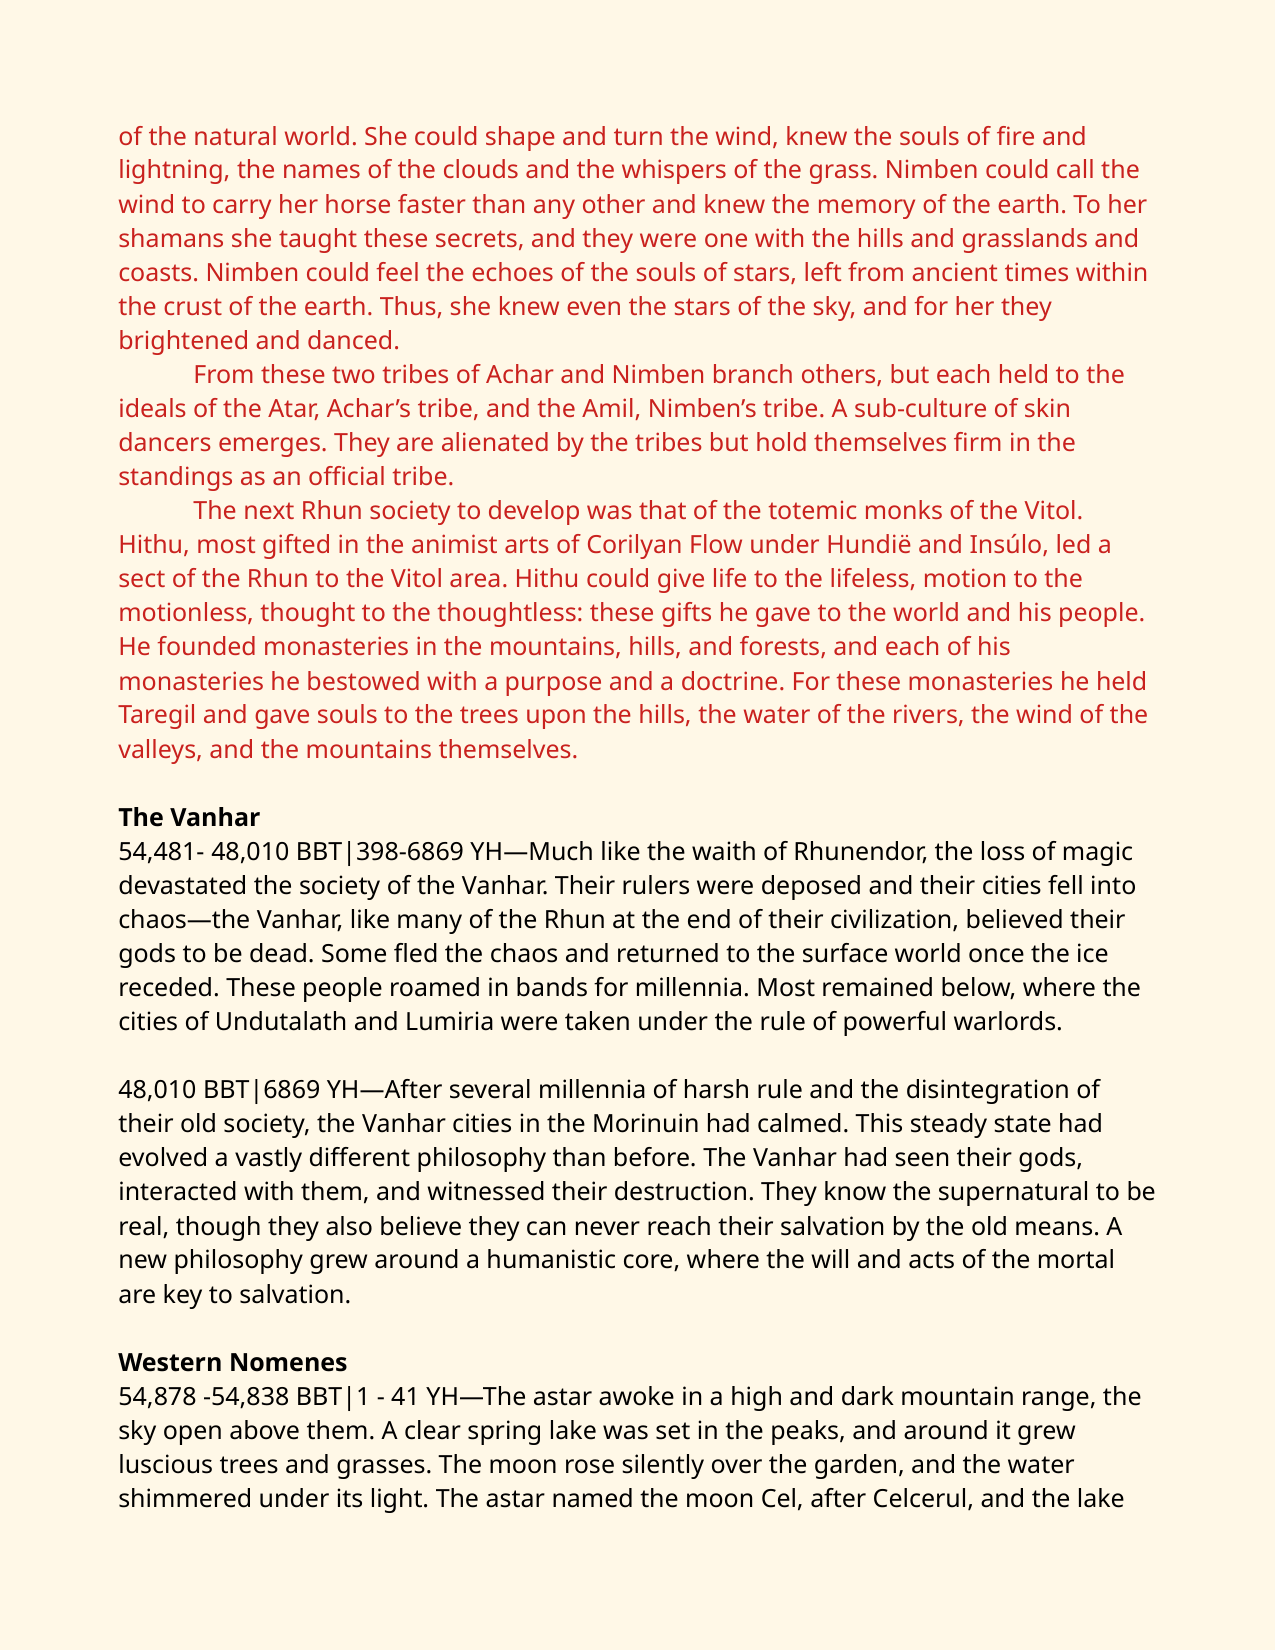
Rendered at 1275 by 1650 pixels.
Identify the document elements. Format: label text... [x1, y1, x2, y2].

text 54,481- 48,010 BBT|398-6869 YH—Much like the waith of Rhunendor, the loss of magic devastated the society of the Vanhar. Their rulers were deposed and their cities fell into chaos—the Vanhar, like many of the Rhun at the end of their civilization, believed their gods to be dead. Some fled the chaos and returned to the surface world once the ice receded. These people roamed in bands for millennia. Most remained below, where the cities of Undutalath and Lumiria were taken under the rule of powerful warlords. [118, 833, 1157, 1038]
text Western Nomenes [118, 1344, 1157, 1378]
text of the natural world. She could shape and turn the wind, knew the souls of fire and lightning, the names of the clouds and the whispers of the grass. Nimben could call the wind to carry her horse faster than any other and knew the memory of the earth. To her shamans she taught these secrets, and they were one with the hills and grasslands and coasts. Nimben could feel the echoes of the souls of stars, left from ancient times within the crust of the earth. Thus, she knew even the stars of the sky, and for her they brightened and danced. [118, 118, 1157, 357]
text The next Rhun society to develop was that of the totemic monks of the Vitol. Hithu, most gifted in the animist arts of Corilyan Flow under Hundië and Insúlo, led a sect of the Rhun to the Vitol area. Hithu could give life to the lifeless, motion to the motionless, thought to the thoughtless: these gifts he gave to the world and his people. He founded monasteries in the mountains, hills, and forests, and each of his monasteries he bestowed with a purpose and a doctrine. For these monasteries he held Taregil and gave souls to the trees upon the hills, the water of the rivers, the wind of the valleys, and the mountains themselves. [118, 493, 1157, 765]
text 54,878 -54,838 BBT|1 - 41 YH—The astar awoke in a high and dark mountain range, the sky open above them. A clear spring lake was set in the peaks, and around it grew luscious trees and grasses. The moon rose silently over the garden, and the water shimmered under its light. The astar named the moon Cel, after Celcerul, and the lake [118, 1378, 1157, 1515]
text 48,010 BBT|6869 YH—After several millennia of harsh rule and the disintegration of their old society, the Vanhar cities in the Morinuin had calmed. This steady state had evolved a vastly different philosophy than before. The Vanhar had seen their gods, interacted with them, and witnessed their destruction. They know the supernatural to be real, though they also believe they can never reach their salvation by the old means. A new philosophy grew around a humanistic core, where the will and acts of the mortal are key to salvation. [118, 1072, 1157, 1310]
text The Vanhar [118, 799, 1157, 833]
text From these two tribes of Achar and Nimben branch others, but each held to the ideals of the Atar, Achar’s tribe, and the Amil, Nimben’s tribe. A sub-culture of skin dancers emerges. They are alienated by the tribes but hold themselves firm in the standings as an official tribe. [118, 357, 1157, 493]
